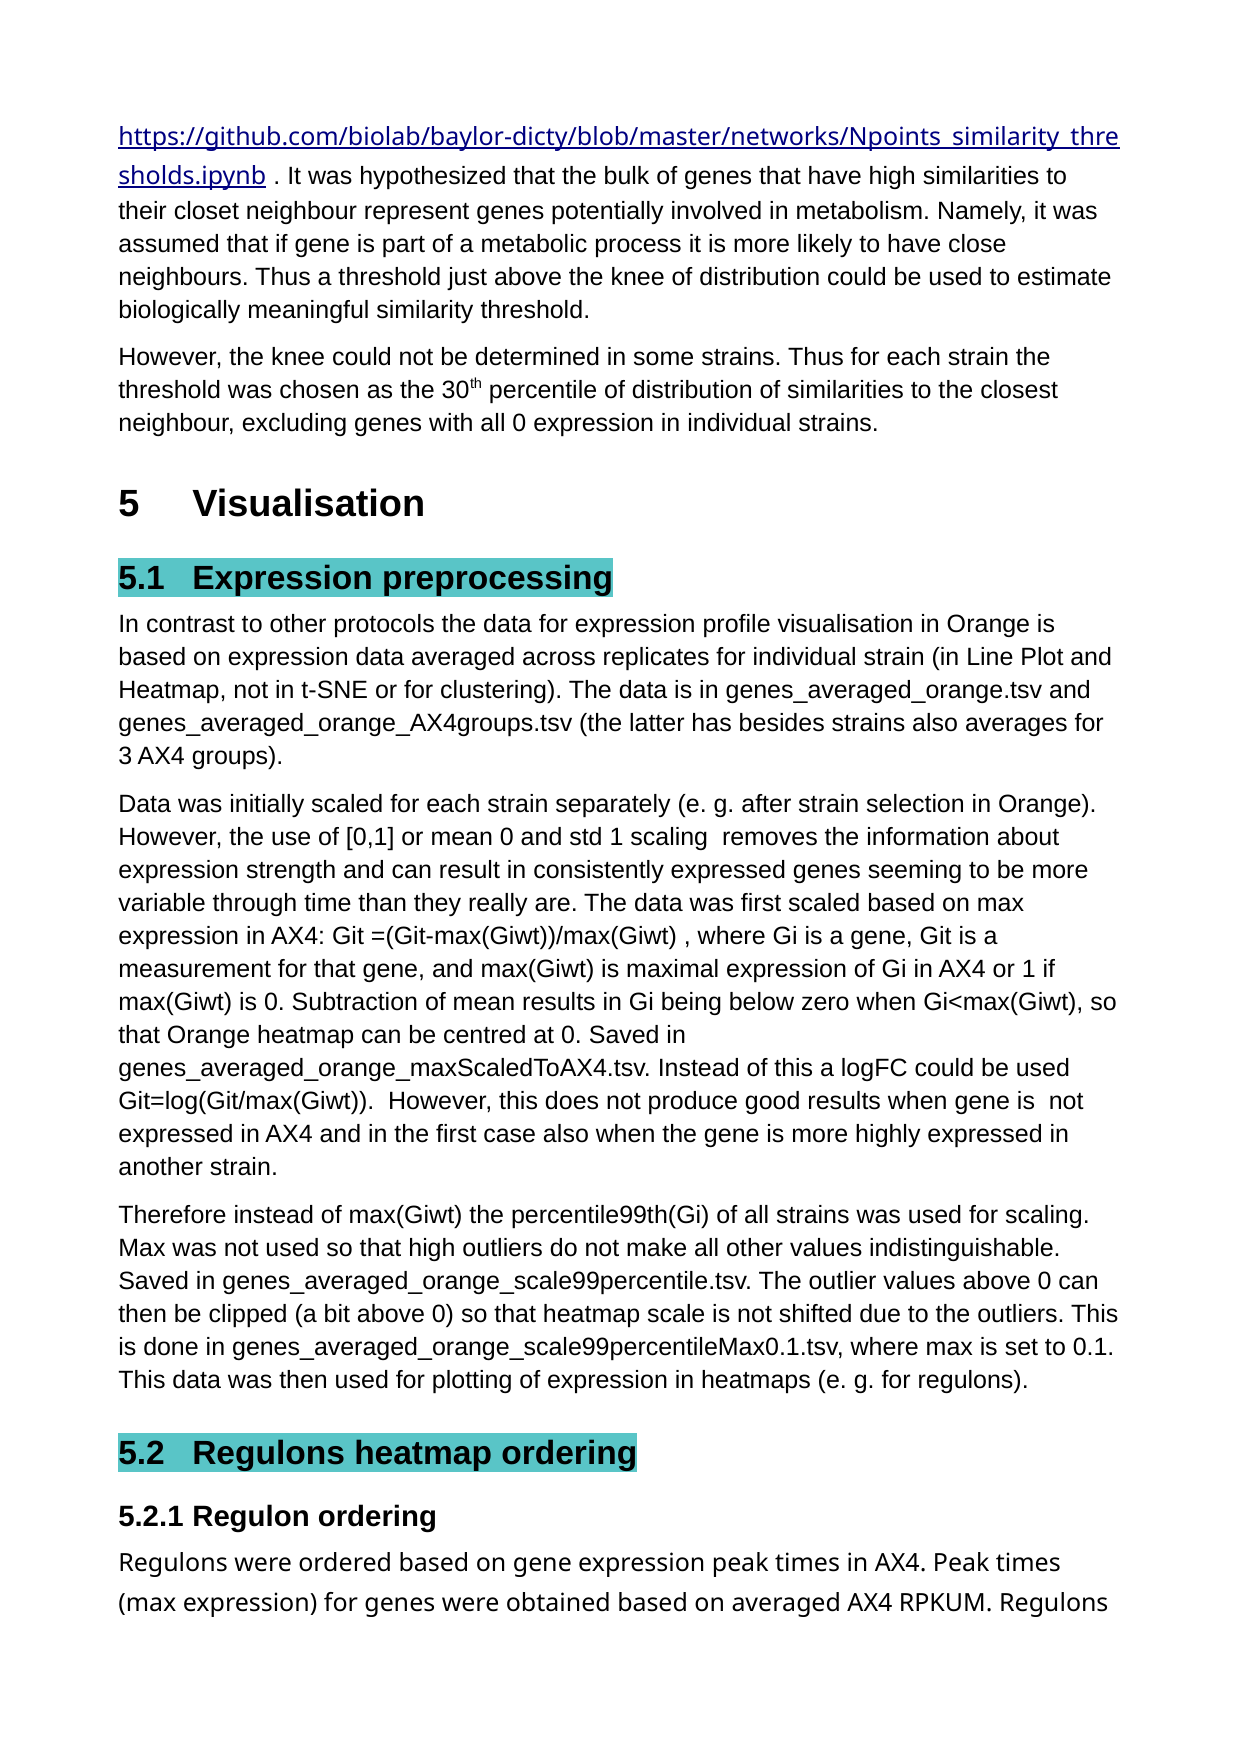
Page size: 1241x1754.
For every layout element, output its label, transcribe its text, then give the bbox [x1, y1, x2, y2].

subtitle Regulon ordering [118, 1499, 1122, 1533]
subtitle Regulons heatmap ordering [118, 1433, 1122, 1472]
text Therefore instead of max(Giwt) the percentile99th(Gi) of all strains was used for scaling. Max was not used so that high outliers do not make all other values indistinguishable. Saved in genes_averaged_orange_scale99percentile.tsv. The outlier values above 0 can then be clipped (a bit above 0) so that heatmap scale is not shifted due to the outliers. This is done in genes_averaged_orange_scale99percentileMax0.1.tsv, where max is set to 0.1. This data was then used for plotting of expression in heatmaps (e. g. for regulons). [118, 1199, 1122, 1393]
text In contrast to other protocols the data for expression profile visualisation in Orange is based on expression data averaged across replicates for individual strain (in Line Plot and Heatmap, not in t-SNE or for clustering). The data is in genes_averaged_orange.tsv and genes_averaged_orange_AX4groups.tsv (the latter has besides strains also averages for 3 AX4 groups). [118, 609, 1122, 770]
text Data was initially scaled for each strain separately (e. g. after strain selection in Orange). However, the use of [0,1] or mean 0 and std 1 scaling removes the information about expression strength and can result in consistently expressed genes seeming to be more variable through time than they really are. The data was first scaled based on max expression in AX4: Git =(Git-max(Giwt))/max(Giwt) , where Gi is a gene, Git is a measurement for that gene, and max(Giwt) is maximal expression of Gi in AX4 or 1 if max(Giwt) is 0. Subtraction of mean results in Gi being below zero when Gi<max(Giwt), so that Orange heatmap can be centred at 0. Saved in genes_averaged_orange_maxScaledToAX4.tsv. Instead of this a logFC could be used Git=log(Git/max(Giwt)). However, this does not produce good results when gene is not expressed in AX4 and in the first case also when the gene is more highly expressed in another strain. [118, 789, 1122, 1181]
text However, the knee could not be determined in some strains. Thus for each strain the threshold was chosen as the 30th percentile of distribution of similarities to the closest neighbour, excluding genes with all 0 expression in individual strains. [118, 342, 1122, 437]
subtitle Expression preprocessing [118, 558, 1122, 597]
subtitle Visualisation [118, 481, 1122, 524]
text https://github.com/biolab/baylor-dicty/blob/master/networks/Npoints_similarity_thresholds.ipynb . It was hypothesized that the bulk of genes that have high similarities to their closet neighbour represent genes potentially involved in metabolism. Namely, it was assumed that if gene is part of a metabolic process it is more likely to have close neighbours. Thus a threshold just above the knee of distribution could be used to estimate biologically meaningful similarity threshold. [118, 118, 1122, 323]
text Regulons were ordered based on gene expression peak times in AX4. Peak times (max expression) for genes were obtained based on averaged AX4 RPKUM. Regulons [118, 1545, 1122, 1618]
